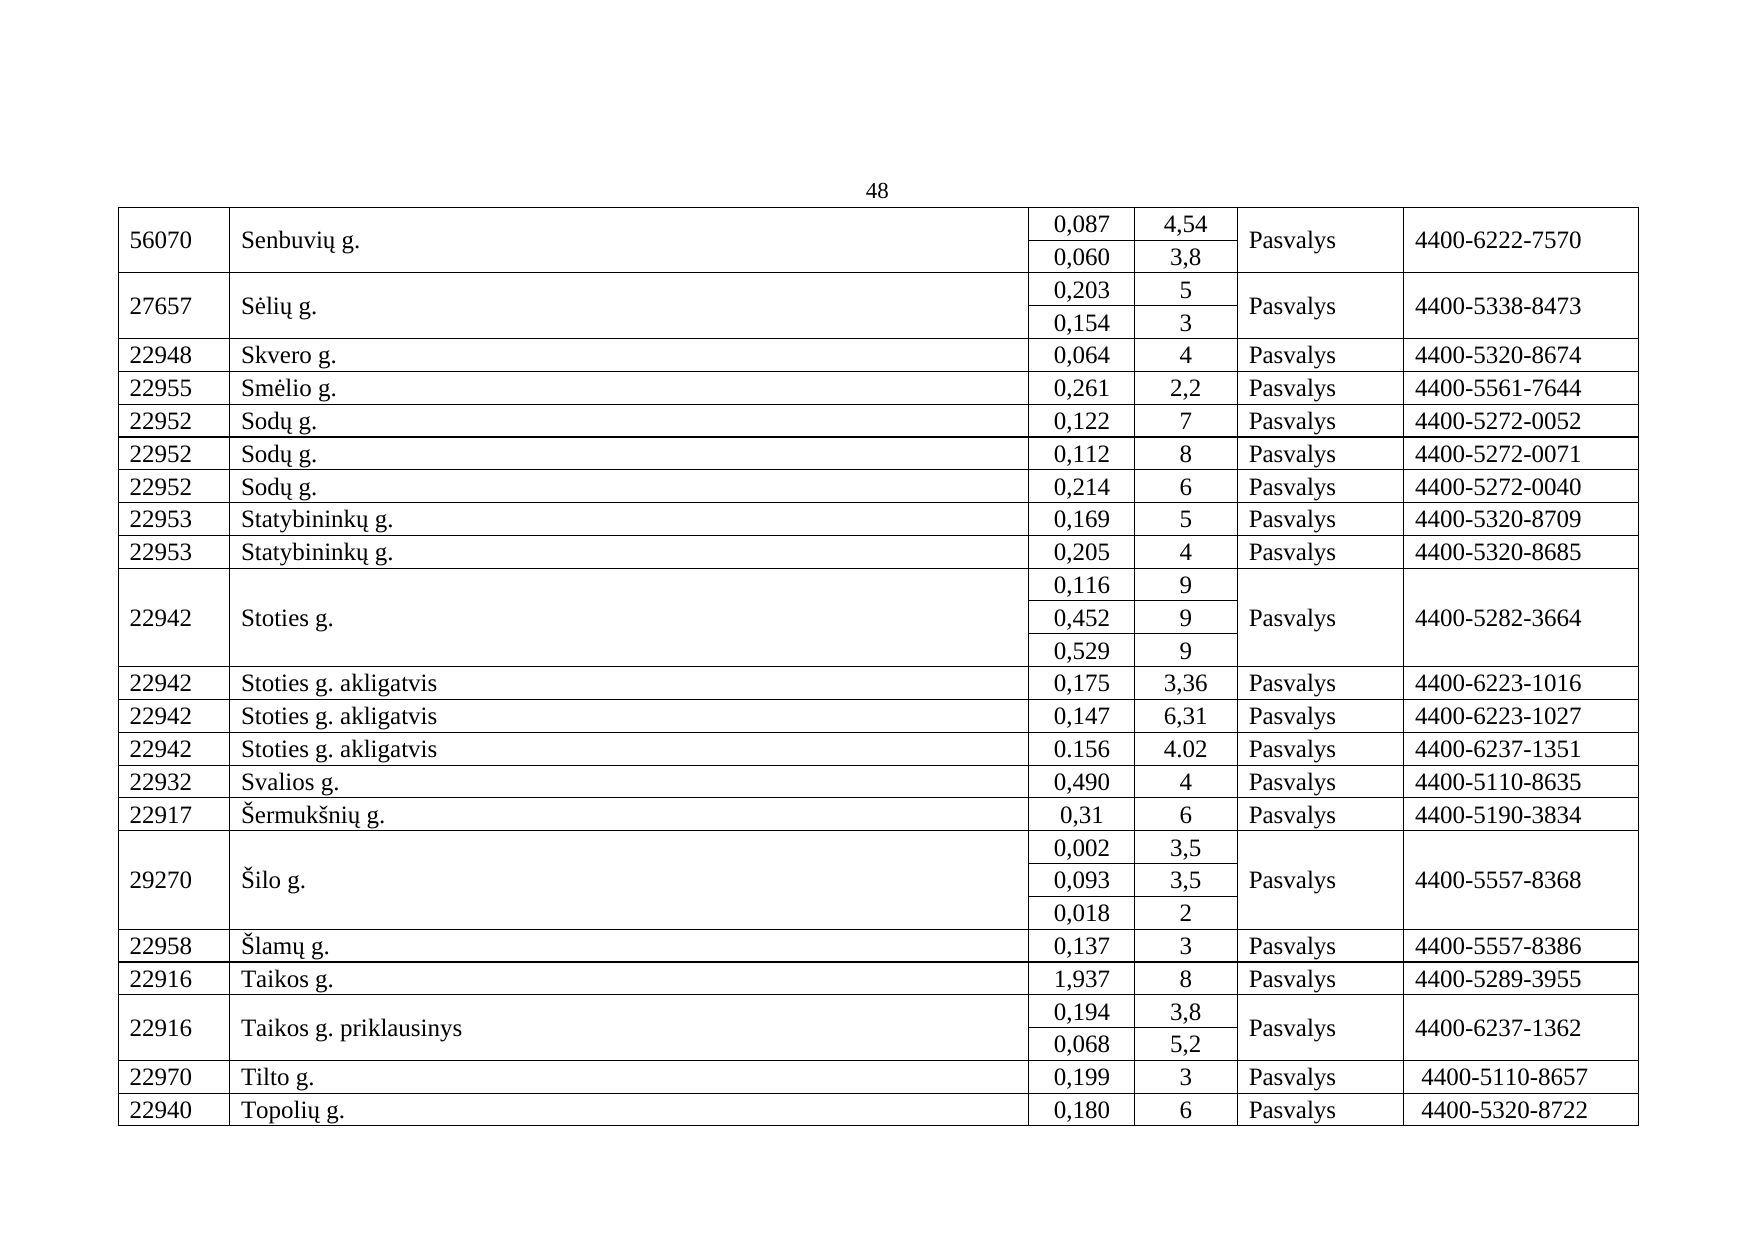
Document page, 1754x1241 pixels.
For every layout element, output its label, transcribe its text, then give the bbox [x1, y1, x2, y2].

table_cell Statybininkų g. [230, 503, 1028, 535]
table_cell 5 [1135, 503, 1237, 535]
table_cell 2,2 [1135, 372, 1237, 403]
table_cell 0,116 [1029, 569, 1134, 600]
table_cell Tilto g. [230, 1061, 1028, 1093]
table_cell 0,199 [1029, 1061, 1134, 1093]
table_cell 22955 [119, 372, 229, 403]
table_cell 0,169 [1029, 503, 1134, 535]
table_cell 4400-6237-1351 [1404, 733, 1638, 764]
table_cell 4 [1135, 536, 1237, 568]
table_cell 8 [1135, 438, 1237, 469]
table_cell 0,205 [1029, 536, 1134, 568]
table_cell Sodų g. [230, 470, 1028, 502]
table_cell 4 [1135, 766, 1237, 797]
table_cell Stoties g. akligatvis [230, 667, 1028, 699]
table_cell 3,5 [1135, 864, 1237, 896]
table_cell 0,452 [1029, 601, 1134, 633]
table_cell 4400-5272-0040 [1404, 470, 1638, 502]
table_cell 4400-5320-8722 [1404, 1094, 1638, 1125]
table_cell 0,175 [1029, 667, 1134, 699]
table_cell Pasvalys [1238, 766, 1403, 797]
table_cell 4400-5282-3664 [1404, 569, 1638, 666]
table_cell Pasvalys [1238, 438, 1403, 469]
table_cell 6 [1135, 470, 1237, 502]
table_cell Pasvalys [1238, 503, 1403, 535]
table_cell Stoties g. akligatvis [230, 700, 1028, 732]
table_cell 0.156 [1029, 733, 1134, 764]
table_cell 22916 [119, 963, 229, 994]
table_cell 22916 [119, 995, 229, 1060]
table_cell 1,937 [1029, 963, 1134, 994]
table_cell 29270 [119, 831, 229, 928]
table_cell 0,194 [1029, 995, 1134, 1027]
table_cell 5 [1135, 273, 1237, 305]
table_cell Pasvalys [1238, 536, 1403, 568]
table_cell Pasvalys [1238, 963, 1403, 994]
table_cell 0,203 [1029, 273, 1134, 305]
table_cell 0,002 [1029, 831, 1134, 863]
table_cell 0,060 [1029, 241, 1134, 272]
table_cell 56070 [119, 208, 229, 272]
table_cell Stoties g. [230, 569, 1028, 666]
table_cell 22942 [119, 569, 229, 666]
table_cell Taikos g. [230, 963, 1028, 994]
table_cell Pasvalys [1238, 405, 1403, 436]
table_cell 6,31 [1135, 700, 1237, 732]
table_cell 22953 [119, 503, 229, 535]
table_cell Šlamų g. [230, 930, 1028, 961]
table_cell 4400-5320-8674 [1404, 339, 1638, 371]
table_cell Sodų g. [230, 405, 1028, 436]
table_cell 22942 [119, 667, 229, 699]
table_cell 0,093 [1029, 864, 1134, 896]
table_cell 4400-5561-7644 [1404, 372, 1638, 403]
table_cell 0,068 [1029, 1028, 1134, 1060]
table_cell Pasvalys [1238, 700, 1403, 732]
table_cell 0,064 [1029, 339, 1134, 371]
table_cell 4400-5190-3834 [1404, 798, 1638, 830]
table_cell 3 [1135, 930, 1237, 961]
table_cell 4.02 [1135, 733, 1237, 764]
table_cell Taikos g. priklausinys [230, 995, 1028, 1060]
table_cell 4400-5320-8709 [1404, 503, 1638, 535]
table_cell Pasvalys [1238, 569, 1403, 666]
table_cell 22958 [119, 930, 229, 961]
table_cell 3,8 [1135, 995, 1237, 1027]
table_cell 4400-5110-8657 [1404, 1061, 1638, 1093]
table_cell Pasvalys [1238, 470, 1403, 502]
table_cell 0,529 [1029, 634, 1134, 666]
table_cell 3,36 [1135, 667, 1237, 699]
table_cell Šilo g. [230, 831, 1028, 928]
table_cell Sėlių g. [230, 273, 1028, 338]
table_cell 27657 [119, 273, 229, 338]
table_cell 9 [1135, 634, 1237, 666]
table_cell 4,54 [1135, 208, 1237, 239]
table_cell 0,154 [1029, 306, 1134, 338]
table_cell 22952 [119, 405, 229, 436]
table_cell 4 [1135, 339, 1237, 371]
table_cell Pasvalys [1238, 995, 1403, 1060]
table_cell 4400-5557-8386 [1404, 930, 1638, 961]
table_cell 0,490 [1029, 766, 1134, 797]
table_cell 5,2 [1135, 1028, 1237, 1060]
table_cell Pasvalys [1238, 1094, 1403, 1125]
table_cell Skvero g. [230, 339, 1028, 371]
table_cell Pasvalys [1238, 1061, 1403, 1093]
table_cell 0,087 [1029, 208, 1134, 239]
table_cell Senbuvių g. [230, 208, 1028, 272]
table_cell 22953 [119, 536, 229, 568]
table_cell Smėlio g. [230, 372, 1028, 403]
table_cell 4400-5110-8635 [1404, 766, 1638, 797]
table_cell 22942 [119, 733, 229, 764]
table_cell 0,31 [1029, 798, 1134, 830]
table_cell 7 [1135, 405, 1237, 436]
table_cell 4400-6223-1027 [1404, 700, 1638, 732]
table_cell Pasvalys [1238, 798, 1403, 830]
table_cell 22970 [119, 1061, 229, 1093]
table_cell 4400-6222-7570 [1404, 208, 1638, 272]
table_cell 4400-5289-3955 [1404, 963, 1638, 994]
table_cell 6 [1135, 798, 1237, 830]
table_cell 4400-5272-0071 [1404, 438, 1638, 469]
table_cell 0,261 [1029, 372, 1134, 403]
table_cell 0,018 [1029, 897, 1134, 928]
table_cell 22948 [119, 339, 229, 371]
table_cell 4400-6237-1362 [1404, 995, 1638, 1060]
table_cell 22952 [119, 470, 229, 502]
table_cell 4400-5338-8473 [1404, 273, 1638, 338]
table_cell 22917 [119, 798, 229, 830]
table_cell Pasvalys [1238, 208, 1403, 272]
table_cell Šermukšnių g. [230, 798, 1028, 830]
table_cell 8 [1135, 963, 1237, 994]
table_cell Sodų g. [230, 438, 1028, 469]
table_cell Pasvalys [1238, 339, 1403, 371]
table_cell 22952 [119, 438, 229, 469]
table_cell Topolių g. [230, 1094, 1028, 1125]
table_cell 4400-6223-1016 [1404, 667, 1638, 699]
table_cell Pasvalys [1238, 930, 1403, 961]
table_cell Pasvalys [1238, 372, 1403, 403]
table_cell 0,137 [1029, 930, 1134, 961]
table_cell 3,8 [1135, 241, 1237, 272]
table_cell 3 [1135, 306, 1237, 338]
table_cell Pasvalys [1238, 733, 1403, 764]
table_cell Svalios g. [230, 766, 1028, 797]
table_cell 0,180 [1029, 1094, 1134, 1125]
table_cell 9 [1135, 601, 1237, 633]
table_cell 22932 [119, 766, 229, 797]
table_cell 9 [1135, 569, 1237, 600]
table_cell 22940 [119, 1094, 229, 1125]
table_cell 3 [1135, 1061, 1237, 1093]
table_cell Pasvalys [1238, 831, 1403, 928]
table_cell Stoties g. akligatvis [230, 733, 1028, 764]
table_cell 4400-5272-0052 [1404, 405, 1638, 436]
table_cell 3,5 [1135, 831, 1237, 863]
table_cell 2 [1135, 897, 1237, 928]
table_cell 22942 [119, 700, 229, 732]
table_cell 0,122 [1029, 405, 1134, 436]
table_cell 0,214 [1029, 470, 1134, 502]
table_cell Statybininkų g. [230, 536, 1028, 568]
table_cell 4400-5320-8685 [1404, 536, 1638, 568]
table_cell 6 [1135, 1094, 1237, 1125]
table_cell 4400-5557-8368 [1404, 831, 1638, 928]
table_cell 0,112 [1029, 438, 1134, 469]
table_cell Pasvalys [1238, 273, 1403, 338]
table_cell Pasvalys [1238, 667, 1403, 699]
table_cell 0,147 [1029, 700, 1134, 732]
